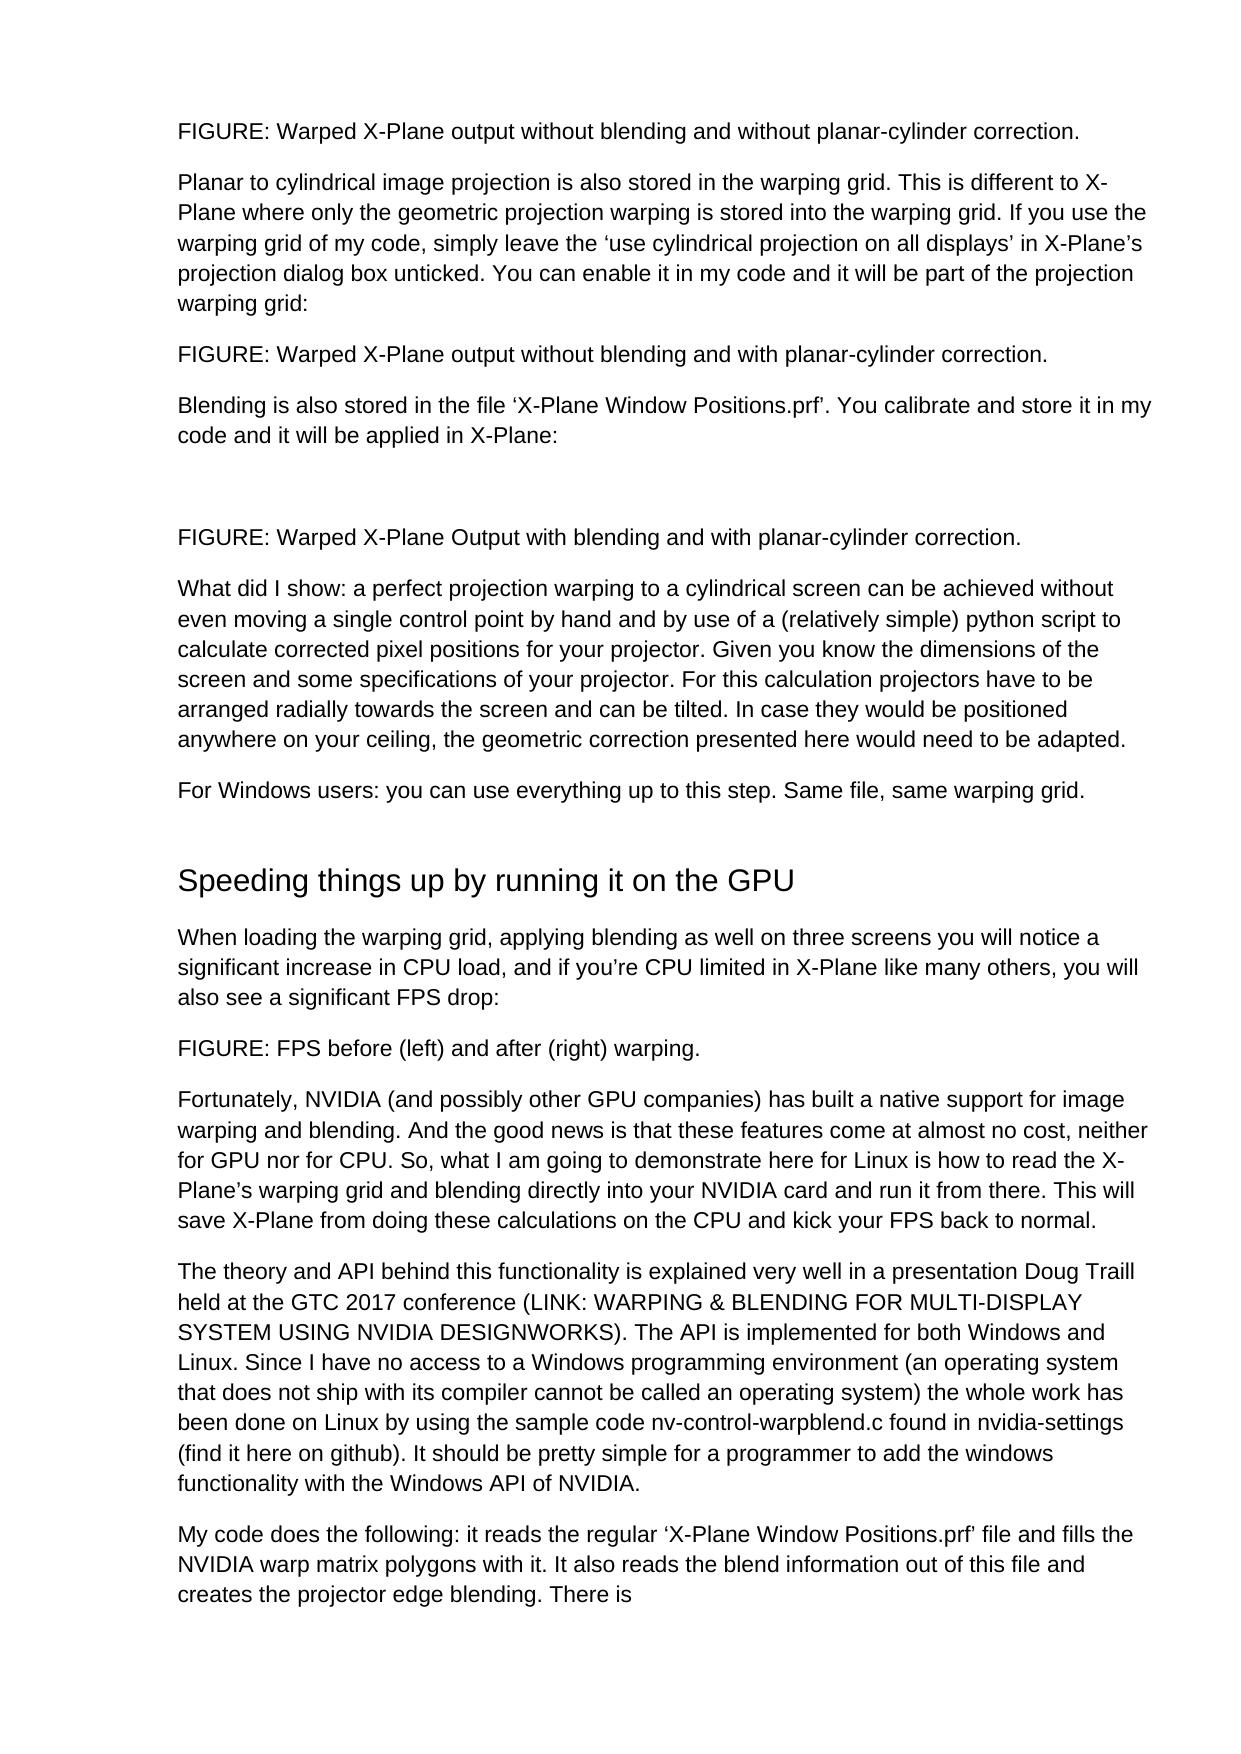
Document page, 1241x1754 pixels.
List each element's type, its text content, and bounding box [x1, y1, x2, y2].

text My code does the following: it reads the regular ‘X-Plane Window Positions.prf’ file and fills the NVIDIA warp matrix polygons with it. It also reads the blend information out of this file and creates the projector edge blending. There is [177, 1521, 1152, 1608]
text FIGURE: FPS before (left) and after (right) warping. [177, 1035, 1152, 1062]
text FIGURE: Warped X-Plane output without blending and without planar-cylinder correction. [177, 118, 1152, 144]
text When loading the warping grid, applying blending as well on three screens you will notice a significant increase in CPU load, and if you’re CPU limited in X-Plane like many others, you will also see a significant FPS drop: [177, 924, 1152, 1011]
text Planar to cylindrical image projection is also stored in the warping grid. This is different to X-Plane where only the geometric projection warping is stored into the warping grid. If you use the warping grid of my code, simply leave the ‘use cylindrical projection on all displays’ in X-Plane’s projection dialog box unticked. You can enable it in my code and it will be part of the projection warping grid: [177, 169, 1152, 316]
text Blending is also stored in the file ‘X-Plane Window Positions.prf’. You calibrate and store it in my code and it will be applied in X-Plane: [177, 392, 1152, 449]
text For Windows users: you can use everything up to this step. Same file, same warping grid. [177, 777, 1152, 804]
text The theory and API behind this functionality is explained very well in a presentation Doug Traill held at the GTC 2017 conference (LINK: WARPING & BLENDING FOR MULTI-DISPLAY SYSTEM USING NVIDIA DESIGNWORKS). The API is implemented for both Windows and Linux. Since I have no access to a Windows programming environment (an operating system that does not ship with its compiler cannot be called an operating system) the whole work has been done on Linux by using the sample code nv-control-warpblend.c found in nvidia-settings (find it here on github). It should be pretty simple for a programmer to add the windows functionality with the Windows API of NVIDIA. [177, 1258, 1152, 1496]
text Fortunately, NVIDIA (and possibly other GPU companies) has built a native support for image warping and blending. And the good news is that these features come at almost no cost, neither for GPU nor for CPU. So, what I am going to demonstrate here for Linux is how to read the X-Plane’s warping grid and blending directly into your NVIDIA card and run it from there. This will save X-Plane from doing these calculations on the CPU and kick your FPS back to normal. [177, 1086, 1152, 1234]
text FIGURE: Warped X-Plane Output with blending and with planar-cylinder correction. [177, 524, 1152, 551]
text What did I show: a perfect projection warping to a cylindrical screen can be achieved without even moving a single control point by hand and by use of a (relatively simple) python script to calculate corrected pixel positions for your projector. Given you know the dimensions of the screen and some specifications of your projector. For this calculation projectors have to be arranged radially towards the screen and can be tilted. In case they would be positioned anywhere on your ceiling, the geometric correction presented here would need to be adapted. [177, 575, 1152, 753]
text Speeding things up by running it on the GPU [177, 862, 1152, 898]
text FIGURE: Warped X-Plane output without blending and with planar-cylinder correction. [177, 341, 1152, 367]
